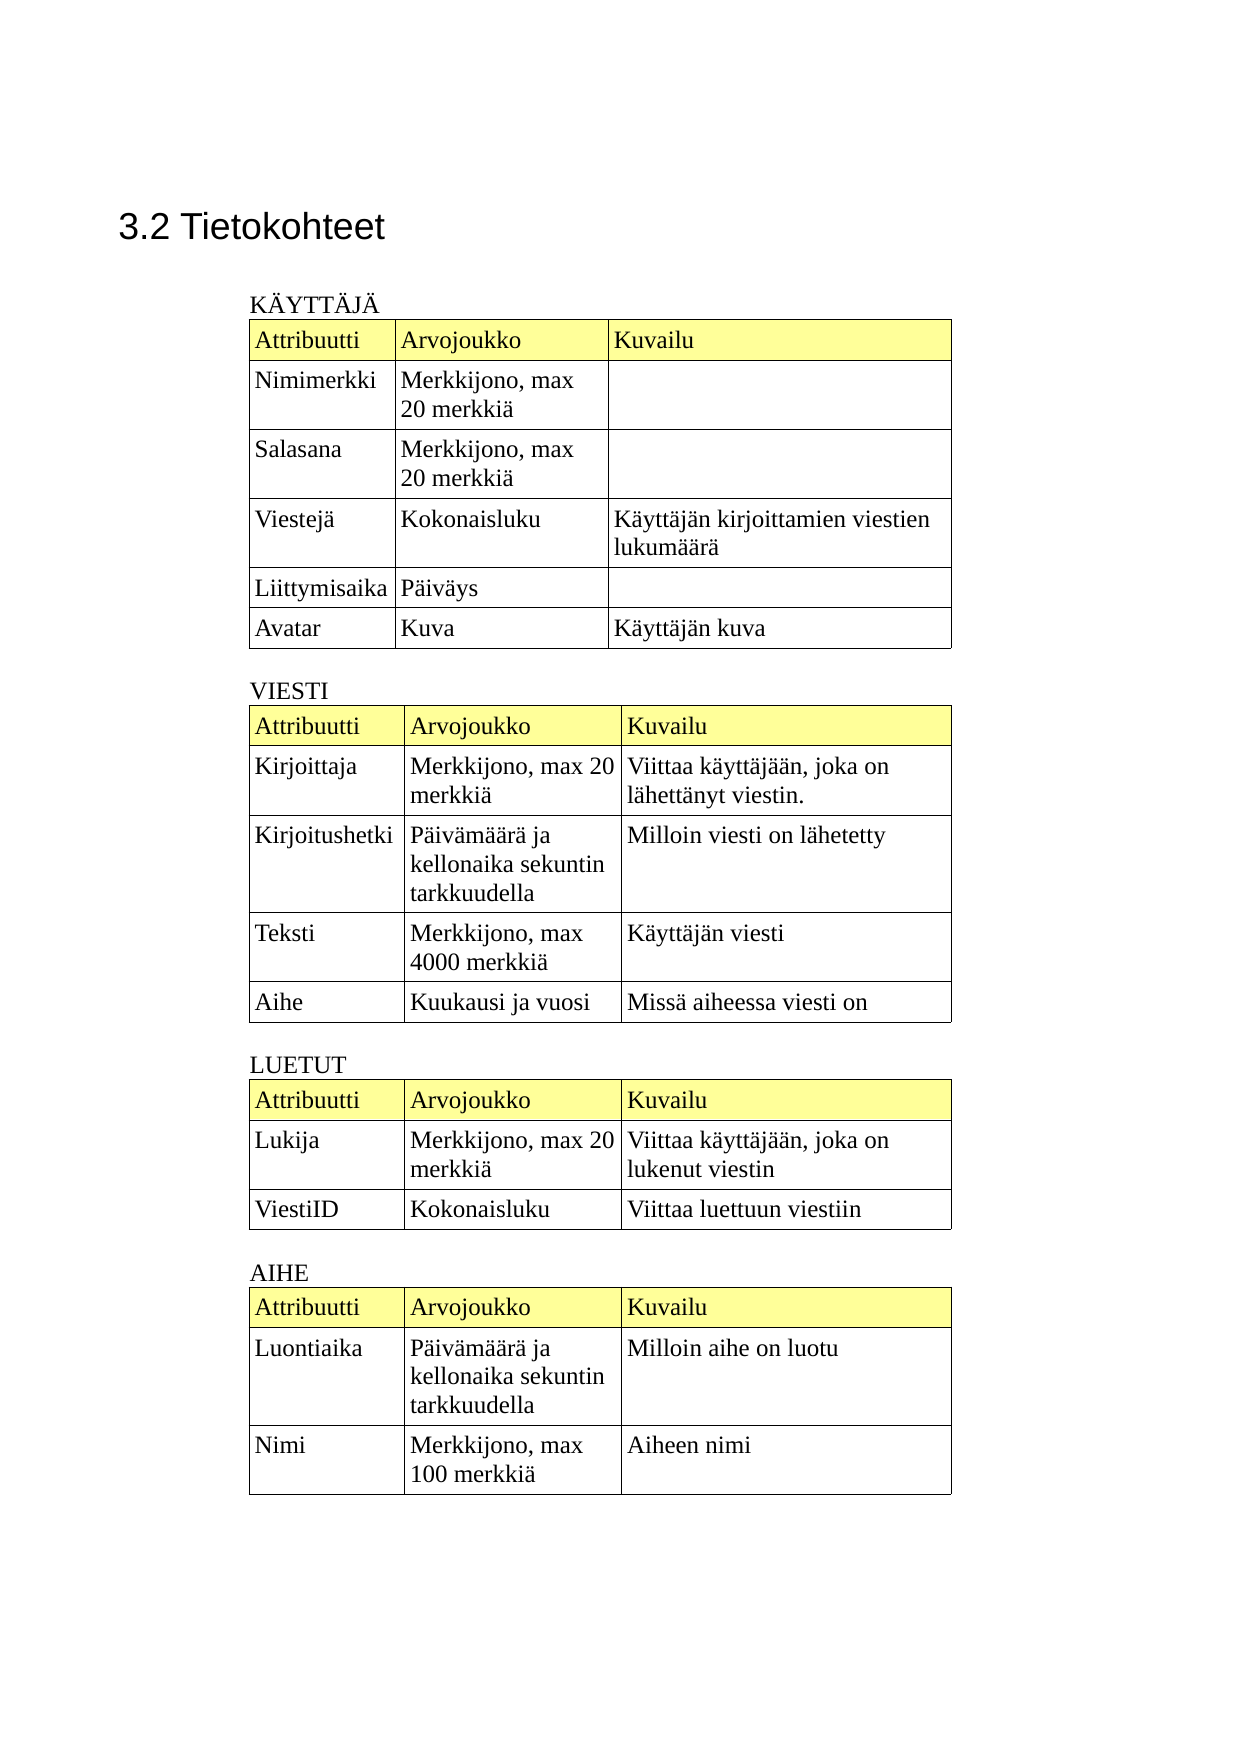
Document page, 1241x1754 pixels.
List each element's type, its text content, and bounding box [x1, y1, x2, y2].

table_cell Kokonaisluku [405, 1190, 621, 1229]
table_cell Viestejä [250, 499, 395, 567]
table_header Attribuutti [250, 1080, 404, 1119]
table_header Kuvailu [609, 320, 951, 360]
table_cell Viittaa käyttäjään, joka on lukenut viestin [622, 1121, 951, 1189]
table_header Kuvailu [622, 706, 951, 745]
table_header Arvojoukko [396, 320, 608, 360]
table_cell Salasana [250, 430, 395, 498]
text KÄYTTÄJÄ [206, 291, 1122, 319]
table_cell Liittymisaika [250, 568, 395, 607]
table_cell Kirjoittaja [250, 746, 404, 814]
table_cell Viittaa käyttäjään, joka on lähettänyt viestin. [622, 746, 951, 814]
table_header Kuvailu [622, 1080, 951, 1119]
table_cell Aihe [250, 982, 404, 1022]
table_header Kuvailu [622, 1288, 951, 1327]
table_header Arvojoukko [405, 1080, 621, 1119]
table_cell Päivämäärä ja kellonaika sekuntin tarkkuudella [405, 816, 621, 912]
table_cell ViestiID [250, 1190, 404, 1229]
text 3.2 Tietokohteet [118, 204, 1122, 247]
table_cell Aiheen nimi [622, 1426, 951, 1494]
table_cell Kirjoitushetki [250, 816, 404, 912]
table_cell Käyttäjän kirjoittamien viestien lukumäärä [609, 499, 951, 567]
table_header Attribuutti [250, 1288, 404, 1327]
table_cell Päivämäärä ja kellonaika sekuntin tarkkuudella [405, 1328, 621, 1425]
table_cell Kuva [396, 608, 608, 647]
table_header Attribuutti [250, 706, 404, 745]
table_cell Milloin viesti on lähetetty [622, 816, 951, 912]
table_cell Nimimerkki [250, 361, 395, 429]
table_cell Luontiaika [250, 1328, 404, 1425]
table_cell [609, 361, 951, 429]
text LUETUT [206, 1051, 1122, 1079]
table_cell Milloin aihe on luotu [622, 1328, 951, 1425]
table_cell Teksti [250, 913, 404, 981]
table_cell Merkkijono, max 20 merkkiä [405, 1121, 621, 1189]
table_cell Avatar [250, 608, 395, 647]
table_cell Viittaa luettuun viestiin [622, 1190, 951, 1229]
text VIESTI [206, 676, 1122, 705]
table_cell Lukija [250, 1121, 404, 1189]
table_cell Merkkijono, max 20 merkkiä [396, 430, 608, 498]
table_cell Käyttäjän viesti [622, 913, 951, 981]
table_cell [609, 430, 951, 498]
table_cell Kuukausi ja vuosi [405, 982, 621, 1022]
table_cell Merkkijono, max 100 merkkiä [405, 1426, 621, 1494]
table_cell Päiväys [396, 568, 608, 607]
table_cell Merkkijono, max 4000 merkkiä [405, 913, 621, 981]
table_cell Merkkijono, max 20 merkkiä [405, 746, 621, 814]
table_header Arvojoukko [405, 1288, 621, 1327]
table_cell Käyttäjän kuva [609, 608, 951, 647]
text AIHE [118, 1258, 1122, 1287]
table_cell Missä aiheessa viesti on [622, 982, 951, 1022]
table_header Arvojoukko [405, 706, 621, 745]
table_cell Kokonaisluku [396, 499, 608, 567]
table_cell Merkkijono, max 20 merkkiä [396, 361, 608, 429]
table_header Attribuutti [250, 320, 395, 360]
table_cell Nimi [250, 1426, 404, 1494]
table_cell [609, 568, 951, 607]
